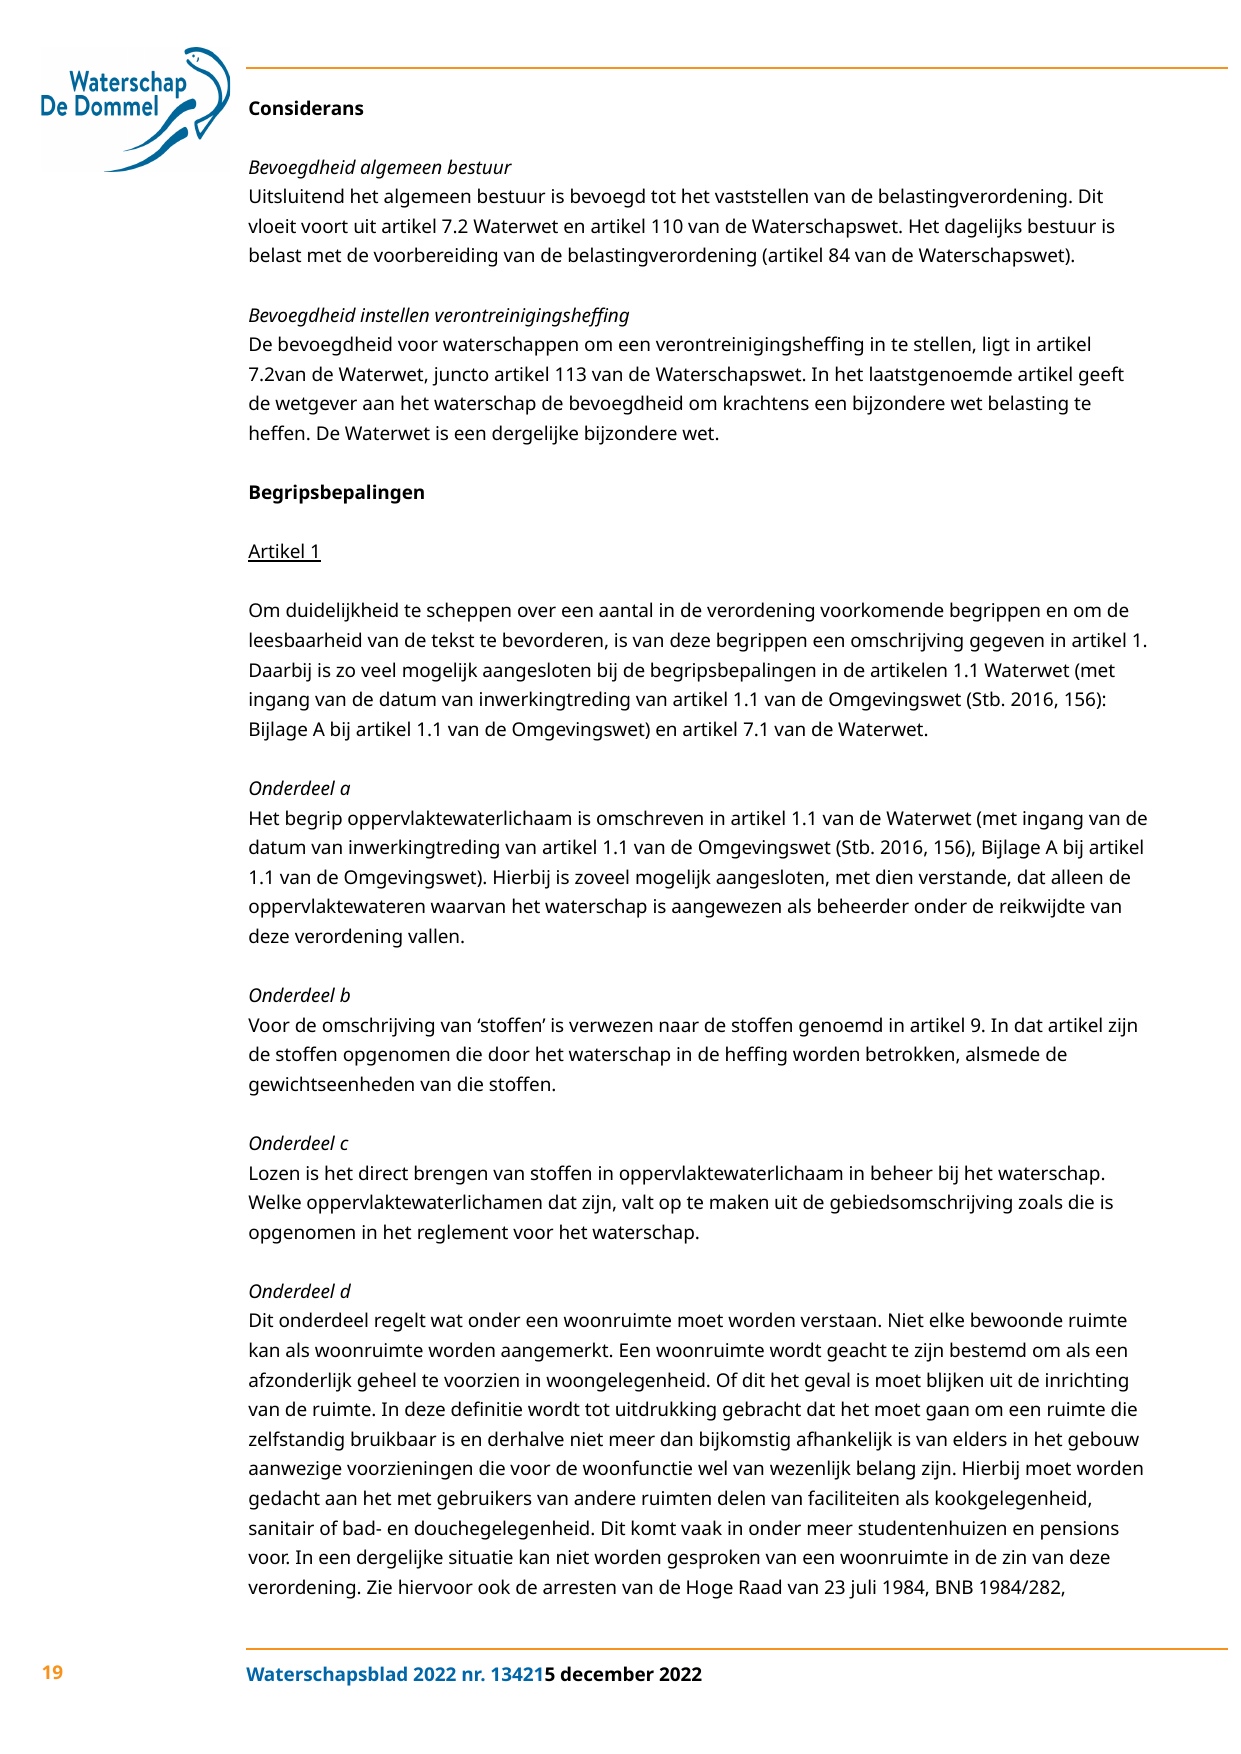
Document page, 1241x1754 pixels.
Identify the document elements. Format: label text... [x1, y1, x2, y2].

picture [198, 118, 210, 131]
text Om duidelijkheid te scheppen over een aantal in de verordening voorkomende begrippen en om de leesbaarheid van de tekst te bevorderen, is van deze begrippen een omschrijving gegeven in artikel 1. Daarbij is zo veel mogelijk aangesloten bij de begripsbepalingen in de artikelen 1.1 Waterwet (met ingang van de datum van inwerkingtreding van artikel 1.1 van de Omgevingswet (Stb. 2016, 156): Bijlage A bij artikel 1.1 van de Omgevingswet) en artikel 7.1 van de Waterwet. [248, 598, 1152, 742]
text Artikel 1 [248, 538, 1152, 564]
text Considerans [248, 95, 1152, 121]
text Onderdeel a [248, 775, 1152, 801]
picture [45, 99, 51, 111]
text Onderdeel b [248, 982, 1152, 1008]
picture [204, 47, 231, 76]
text Lozen is het direct brengen van stoffen in oppervlaktewaterlichaam in beheer bij het waterschap. Welke oppervlaktewaterlichamen dat zijn, valt op te maken uit de gebiedsomschrijving zoals die is opgenomen in het reglement voor het waterschap. [248, 1160, 1152, 1245]
text Uitsluitend het algemeen bestuur is bevoegd tot het vaststellen van de belastingverordening. Dit vloeit voort uit artikel 7.2 Waterwet en artikel 110 van de Waterschapswet. Het dagelijks bestuur is belast met de voorbereiding van de belastingverordening (artikel 84 van de Waterschapswet). [248, 183, 1152, 268]
text Onderdeel d [248, 1278, 1152, 1304]
picture [41, 47, 231, 172]
text De bevoegdheid voor waterschappen om een verontreinigingsheffing in te stellen, ligt in artikel 7.2van de Waterwet, juncto artikel 113 van de Waterschapswet. In het laatstgenoemde artikel geeft de wetgever aan het waterschap de bevoegdheid om krachtens een bijzondere wet belasting te heffen. De Waterwet is een dergelijke bijzondere wet. [248, 331, 1152, 446]
text Het begrip oppervlaktewaterlichaam is omschreven in artikel 1.1 van de Waterwet (met ingang van de datum van inwerkingtreding van artikel 1.1 van de Omgevingswet (Stb. 2016, 156), Bijlage A bij artikel 1.1 van de Omgevingswet). Hierbij is zoveel mogelijk aangesloten, met dien verstande, dat alleen de oppervlaktewateren waarvan het waterschap is aangewezen als beheerder onder de reikwijdte van deze verordening vallen. [248, 805, 1152, 949]
text Bevoegdheid algemeen bestuur [248, 154, 1152, 180]
text Voor de omschrijving van ‘stoffen’ is verwezen naar de stoffen genoemd in artikel 9. In dat artikel zijn de stoffen opgenomen die door het waterschap in de heffing worden betrokken, alsmede de gewichtseenheden van die stoffen. [248, 1012, 1152, 1097]
text Begripsbepalingen [248, 479, 1152, 505]
text Dit onderdeel regelt wat onder een woonruimte moet worden verstaan. Niet elke bewoonde ruimte kan als woonruimte worden aangemerkt. Een woonruimte wordt geacht te zijn bestemd om als een afzonderlijk geheel te voorzien in woongelegenheid. Of dit het geval is moet blijken uit de inrichting van de ruimte. In deze definitie wordt tot uitdrukking gebracht dat het moet gaan om een ruimte die zelfstandig bruikbaar is en derhalve niet meer dan bijkomstig afhankelijk is van elders in het gebouw aanwezige voorzieningen die voor de woonfunctie wel van wezenlijk belang zijn. Hierbij moet worden gedacht aan het met gebruikers van andere ruimten delen van faciliteiten als kookgelegenheid, sanitair of bad- en douchegelegenheid. Dit komt vaak in onder meer studentenhuizen en pensions voor. In een dergelijke situatie kan niet worden gesproken van een woonruimte in de zin van deze verordening. Zie hiervoor ook de arresten van de Hoge Raad van 23 juli 1984, BNB 1984/282, [248, 1308, 1152, 1600]
text Bevoegdheid instellen verontreinigingsheffing [248, 302, 1152, 328]
text Onderdeel c [248, 1130, 1152, 1156]
